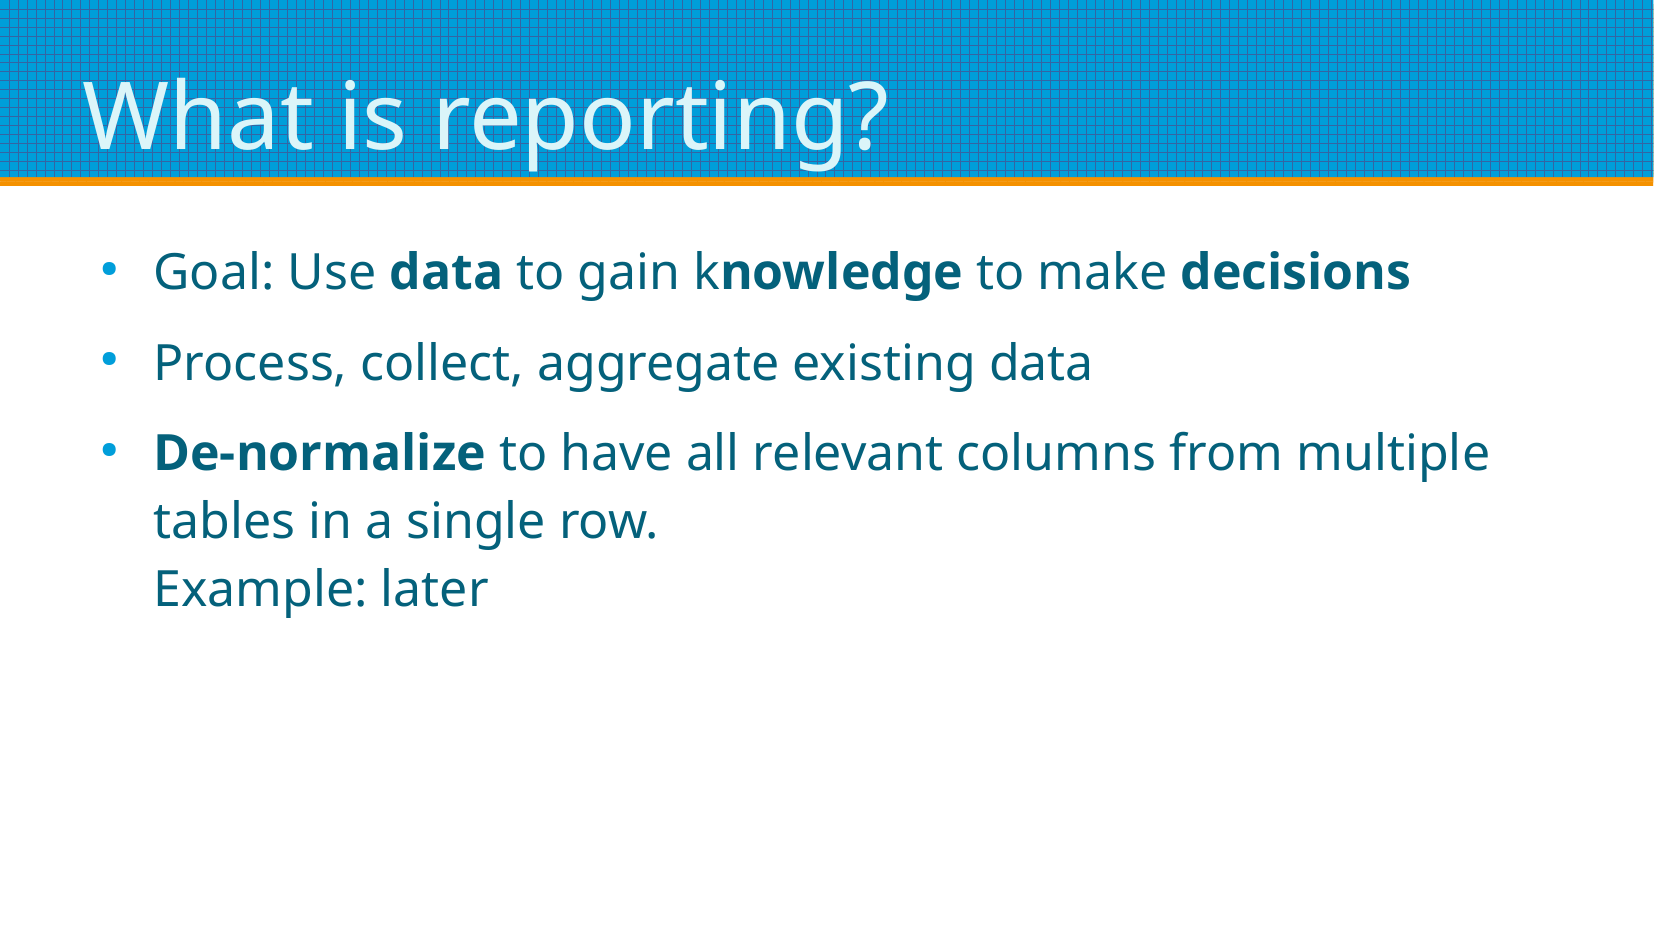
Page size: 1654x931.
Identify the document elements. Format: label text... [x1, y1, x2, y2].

title What is reporting? [82, 14, 1571, 178]
list Goal: Use data to gain knowledge to make decisions Process, collect, aggregate existing data De-normalize to have all relevant columns from multiple tables in a single row. Example: later [82, 236, 1571, 813]
